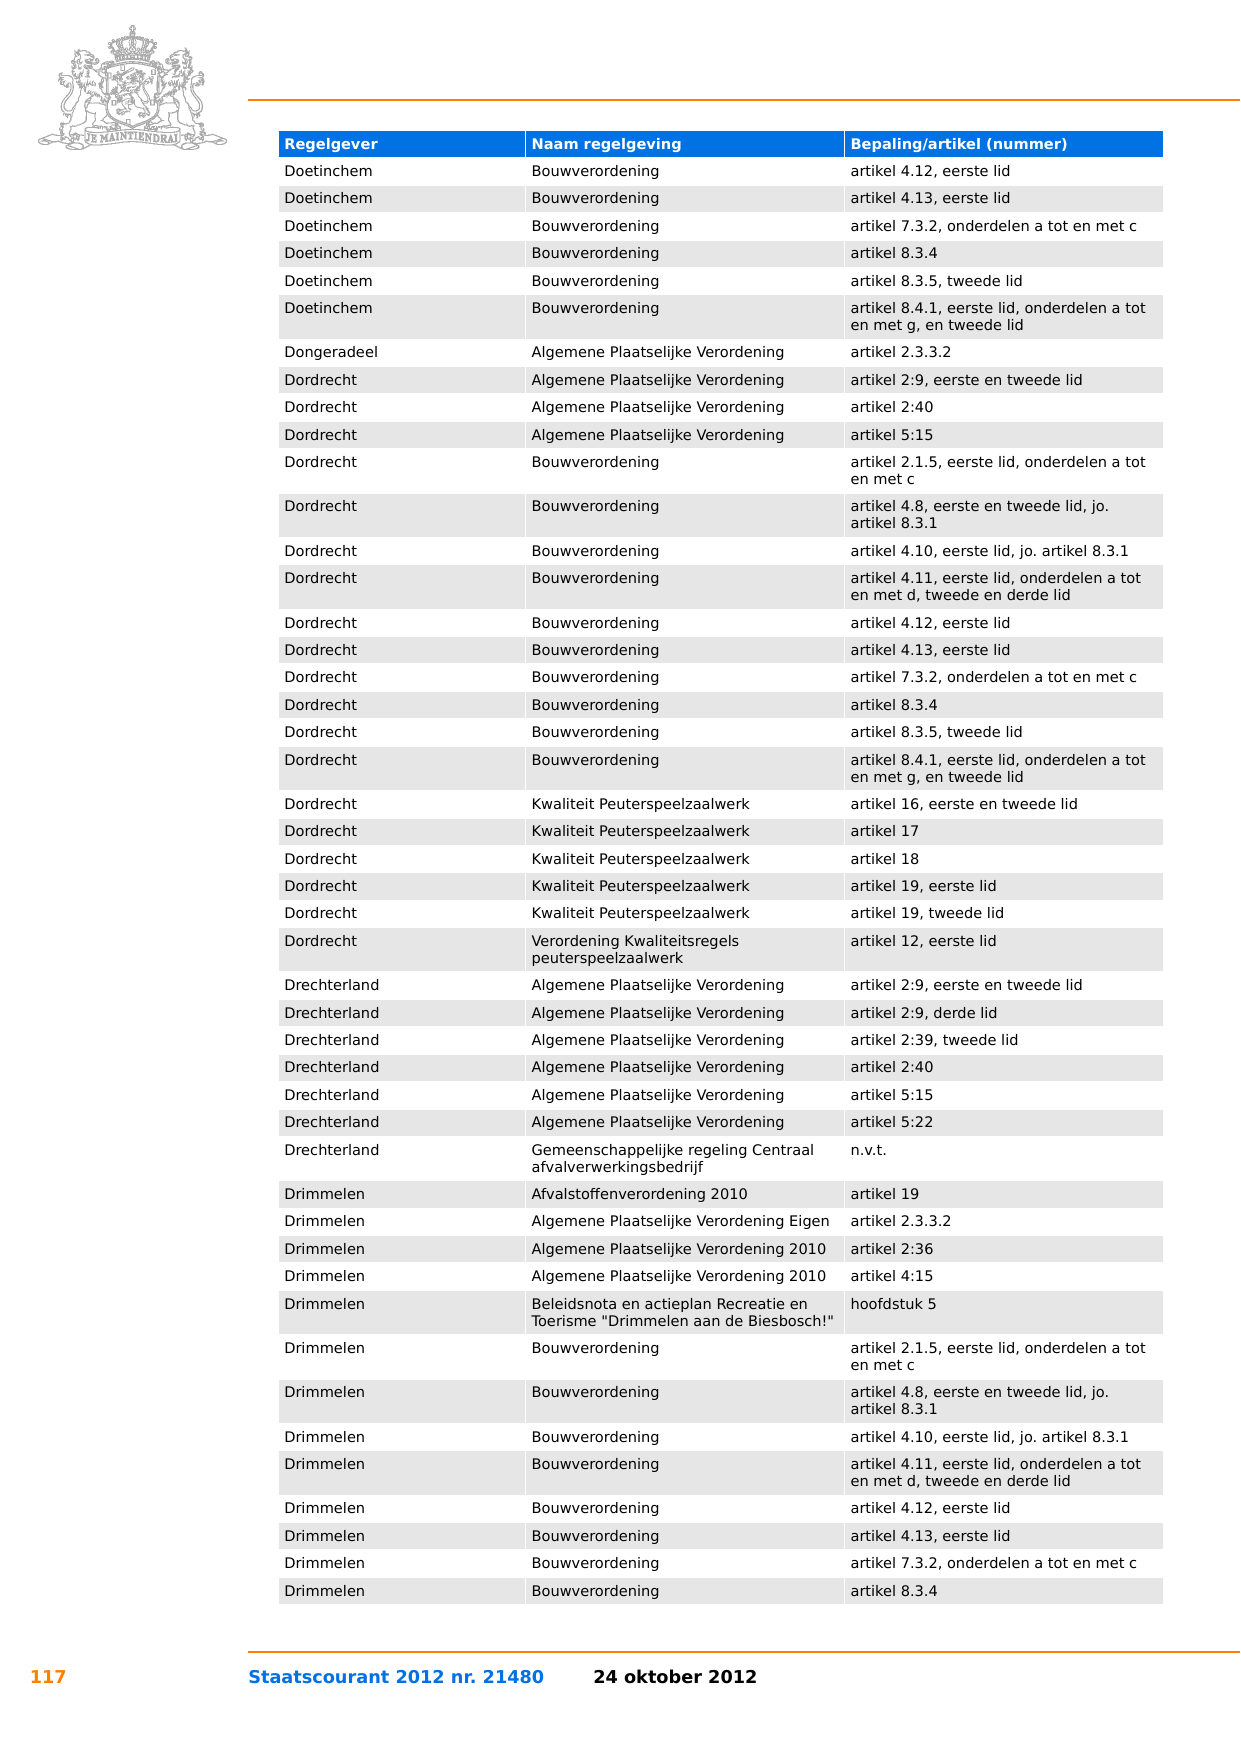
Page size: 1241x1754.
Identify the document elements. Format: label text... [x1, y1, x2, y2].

table_cell Algemene Plaatselijke Verordening Eigen [526, 1209, 844, 1235]
table_cell artikel 19, eerste lid [845, 873, 1163, 900]
table_cell Drimmelen [279, 1451, 525, 1495]
table_cell artikel 5:22 [845, 1110, 1163, 1136]
table_cell Bouwverordening [526, 268, 844, 294]
table_header Bepaling/artikel (nummer) [845, 131, 1163, 157]
table_cell Bouwverordening [526, 186, 844, 212]
table_cell artikel 2.3.3.2 [845, 1209, 1163, 1235]
table_cell Drechterland [279, 1027, 525, 1054]
table_cell Algemene Plaatselijke Verordening [526, 1110, 844, 1136]
table_cell artikel 4.13, eerste lid [845, 637, 1163, 663]
table_cell n.v.t. [845, 1137, 1163, 1180]
table_cell Kwaliteit Peuterspeelzaalwerk [526, 819, 844, 845]
table_cell Bouwverordening [526, 565, 844, 609]
table_cell artikel 8.3.5, tweede lid [845, 719, 1163, 746]
table_cell artikel 5:15 [845, 1082, 1163, 1108]
table_cell Kwaliteit Peuterspeelzaalwerk [526, 846, 844, 872]
table_cell Dordrecht [279, 610, 525, 636]
table_cell artikel 2.1.5, eerste lid, onderdelen a tot en met c [845, 449, 1163, 493]
table_cell artikel 8.4.1, eerste lid, onderdelen a tot en met g, en tweede lid [845, 747, 1163, 790]
table_cell Dordrecht [279, 692, 525, 718]
table_cell hoofdstuk 5 [845, 1291, 1163, 1334]
table_cell artikel 2.3.3.2 [845, 340, 1163, 366]
table_cell Algemene Plaatselijke Verordening [526, 1082, 844, 1108]
table_cell Algemene Plaatselijke Verordening [526, 973, 844, 999]
table_cell artikel 4.10, eerste lid, jo. artikel 8.3.1 [845, 538, 1163, 564]
table_cell artikel 4:15 [845, 1264, 1163, 1290]
table_cell Kwaliteit Peuterspeelzaalwerk [526, 873, 844, 900]
table_cell artikel 2:9, eerste en tweede lid [845, 973, 1163, 999]
table_cell Dordrecht [279, 494, 525, 537]
table_cell artikel 8.4.1, eerste lid, onderdelen a tot en met g, en tweede lid [845, 295, 1163, 339]
table_cell Algemene Plaatselijke Verordening [526, 367, 844, 393]
table_cell artikel 8.3.5, tweede lid [845, 268, 1163, 294]
table_cell Algemene Plaatselijke Verordening 2010 [526, 1264, 844, 1290]
table_cell Dordrecht [279, 538, 525, 564]
table_cell Drechterland [279, 1055, 525, 1081]
table_cell Doetinchem [279, 241, 525, 267]
table_cell Doetinchem [279, 295, 525, 339]
table_cell artikel 2:40 [845, 395, 1163, 421]
table_cell Drimmelen [279, 1181, 525, 1208]
table_cell Drechterland [279, 1137, 525, 1180]
table_cell Bouwverordening [526, 1451, 844, 1495]
table_cell Dordrecht [279, 747, 525, 790]
table_cell artikel 2:40 [845, 1055, 1163, 1081]
table_cell artikel 4.8, eerste en tweede lid, jo. artikel 8.3.1 [845, 494, 1163, 537]
table_cell Algemene Plaatselijke Verordening [526, 395, 844, 421]
table_cell artikel 7.3.2, onderdelen a tot en met c [845, 1551, 1163, 1577]
table_cell Bouwverordening [526, 692, 844, 718]
table_cell artikel 8.3.4 [845, 1578, 1163, 1604]
table_cell Drechterland [279, 973, 525, 999]
table_cell Dordrecht [279, 791, 525, 817]
table_cell artikel 4.10, eerste lid, jo. artikel 8.3.1 [845, 1424, 1163, 1450]
table_cell Bouwverordening [526, 494, 844, 537]
table_header Naam regelgeving [526, 131, 844, 157]
table_cell Kwaliteit Peuterspeelzaalwerk [526, 901, 844, 927]
picture [38, 25, 227, 150]
table_cell Bouwverordening [526, 747, 844, 790]
table_cell Dordrecht [279, 449, 525, 493]
table_cell Drimmelen [279, 1424, 525, 1450]
table_cell Dordrecht [279, 719, 525, 746]
table_cell Doetinchem [279, 268, 525, 294]
table_cell Dordrecht [279, 422, 525, 448]
table_cell Drimmelen [279, 1380, 525, 1423]
table_cell artikel 16, eerste en tweede lid [845, 791, 1163, 817]
table_cell Drimmelen [279, 1209, 525, 1235]
table_cell artikel 2:9, eerste en tweede lid [845, 367, 1163, 393]
table_cell artikel 4.12, eerste lid [845, 158, 1163, 185]
table_cell Algemene Plaatselijke Verordening 2010 [526, 1236, 844, 1262]
table_cell Bouwverordening [526, 1424, 844, 1450]
table_cell Bouwverordening [526, 241, 844, 267]
table_cell Drechterland [279, 1110, 525, 1136]
table_cell Algemene Plaatselijke Verordening [526, 1000, 844, 1026]
table_cell artikel 7.3.2, onderdelen a tot en met c [845, 665, 1163, 691]
table_cell Bouwverordening [526, 538, 844, 564]
table_cell Dordrecht [279, 395, 525, 421]
table_cell Dordrecht [279, 367, 525, 393]
table_cell Bouwverordening [526, 1335, 844, 1378]
table_cell Bouwverordening [526, 610, 844, 636]
table_cell Bouwverordening [526, 1380, 844, 1423]
table_cell artikel 8.3.4 [845, 241, 1163, 267]
table_cell Bouwverordening [526, 1551, 844, 1577]
table_cell Algemene Plaatselijke Verordening [526, 422, 844, 448]
table_cell Dordrecht [279, 928, 525, 971]
table_cell Bouwverordening [526, 213, 844, 239]
table_cell Bouwverordening [526, 719, 844, 746]
table_cell artikel 4.8, eerste en tweede lid, jo. artikel 8.3.1 [845, 1380, 1163, 1423]
table_cell Dordrecht [279, 901, 525, 927]
table_cell artikel 2.1.5, eerste lid, onderdelen a tot en met c [845, 1335, 1163, 1378]
table_cell Verordening Kwaliteitsregels peuterspeelzaalwerk [526, 928, 844, 971]
table_cell Dordrecht [279, 873, 525, 900]
table_cell artikel 4.13, eerste lid [845, 1523, 1163, 1549]
table_cell Dongeradeel [279, 340, 525, 366]
table_cell Drechterland [279, 1082, 525, 1108]
table_cell Drimmelen [279, 1578, 525, 1604]
table_cell artikel 4.11, eerste lid, onderdelen a tot en met d, tweede en derde lid [845, 1451, 1163, 1495]
table_cell Bouwverordening [526, 1496, 844, 1522]
table_cell Drimmelen [279, 1496, 525, 1522]
table_cell artikel 2:9, derde lid [845, 1000, 1163, 1026]
table_cell Bouwverordening [526, 449, 844, 493]
table_cell Bouwverordening [526, 1523, 844, 1549]
table_cell Drimmelen [279, 1264, 525, 1290]
table_cell artikel 18 [845, 846, 1163, 872]
table_cell Dordrecht [279, 637, 525, 663]
table_cell Doetinchem [279, 213, 525, 239]
table_cell Drimmelen [279, 1291, 525, 1334]
table_cell Gemeenschappelijke regeling Centraal afvalverwerkingsbedrijf [526, 1137, 844, 1180]
table_cell Beleidsnota en actieplan Recreatie en Toerisme "Drimmelen aan de Biesbosch!" [526, 1291, 844, 1334]
table_cell Drimmelen [279, 1236, 525, 1262]
table_cell Drimmelen [279, 1335, 525, 1378]
table_cell Bouwverordening [526, 637, 844, 663]
table_cell artikel 2:36 [845, 1236, 1163, 1262]
table_cell artikel 4.12, eerste lid [845, 1496, 1163, 1522]
table_cell Dordrecht [279, 819, 525, 845]
table_cell artikel 19, tweede lid [845, 901, 1163, 927]
table_cell artikel 19 [845, 1181, 1163, 1208]
table_cell artikel 4.13, eerste lid [845, 186, 1163, 212]
table_cell artikel 5:15 [845, 422, 1163, 448]
table_cell artikel 4.12, eerste lid [845, 610, 1163, 636]
table_cell Algemene Plaatselijke Verordening [526, 340, 844, 366]
table_cell Algemene Plaatselijke Verordening [526, 1055, 844, 1081]
table_cell Drimmelen [279, 1551, 525, 1577]
table_cell artikel 8.3.4 [845, 692, 1163, 718]
table_cell Drimmelen [279, 1523, 525, 1549]
table_cell Kwaliteit Peuterspeelzaalwerk [526, 791, 844, 817]
table_cell Algemene Plaatselijke Verordening [526, 1027, 844, 1054]
table_cell Doetinchem [279, 158, 525, 185]
table_cell Bouwverordening [526, 665, 844, 691]
table_cell artikel 17 [845, 819, 1163, 845]
table_cell artikel 2:39, tweede lid [845, 1027, 1163, 1054]
table_cell Bouwverordening [526, 295, 844, 339]
table_cell Dordrecht [279, 846, 525, 872]
table_cell Bouwverordening [526, 1578, 844, 1604]
table_cell Bouwverordening [526, 158, 844, 185]
table_cell artikel 7.3.2, onderdelen a tot en met c [845, 213, 1163, 239]
table_cell Drechterland [279, 1000, 525, 1026]
table_cell artikel 12, eerste lid [845, 928, 1163, 971]
table_header Regelgever [279, 131, 525, 157]
table_cell Dordrecht [279, 565, 525, 609]
table_cell Doetinchem [279, 186, 525, 212]
table_cell Dordrecht [279, 665, 525, 691]
table_cell artikel 4.11, eerste lid, onderdelen a tot en met d, tweede en derde lid [845, 565, 1163, 609]
table_cell Afvalstoffenverordening 2010 [526, 1181, 844, 1208]
